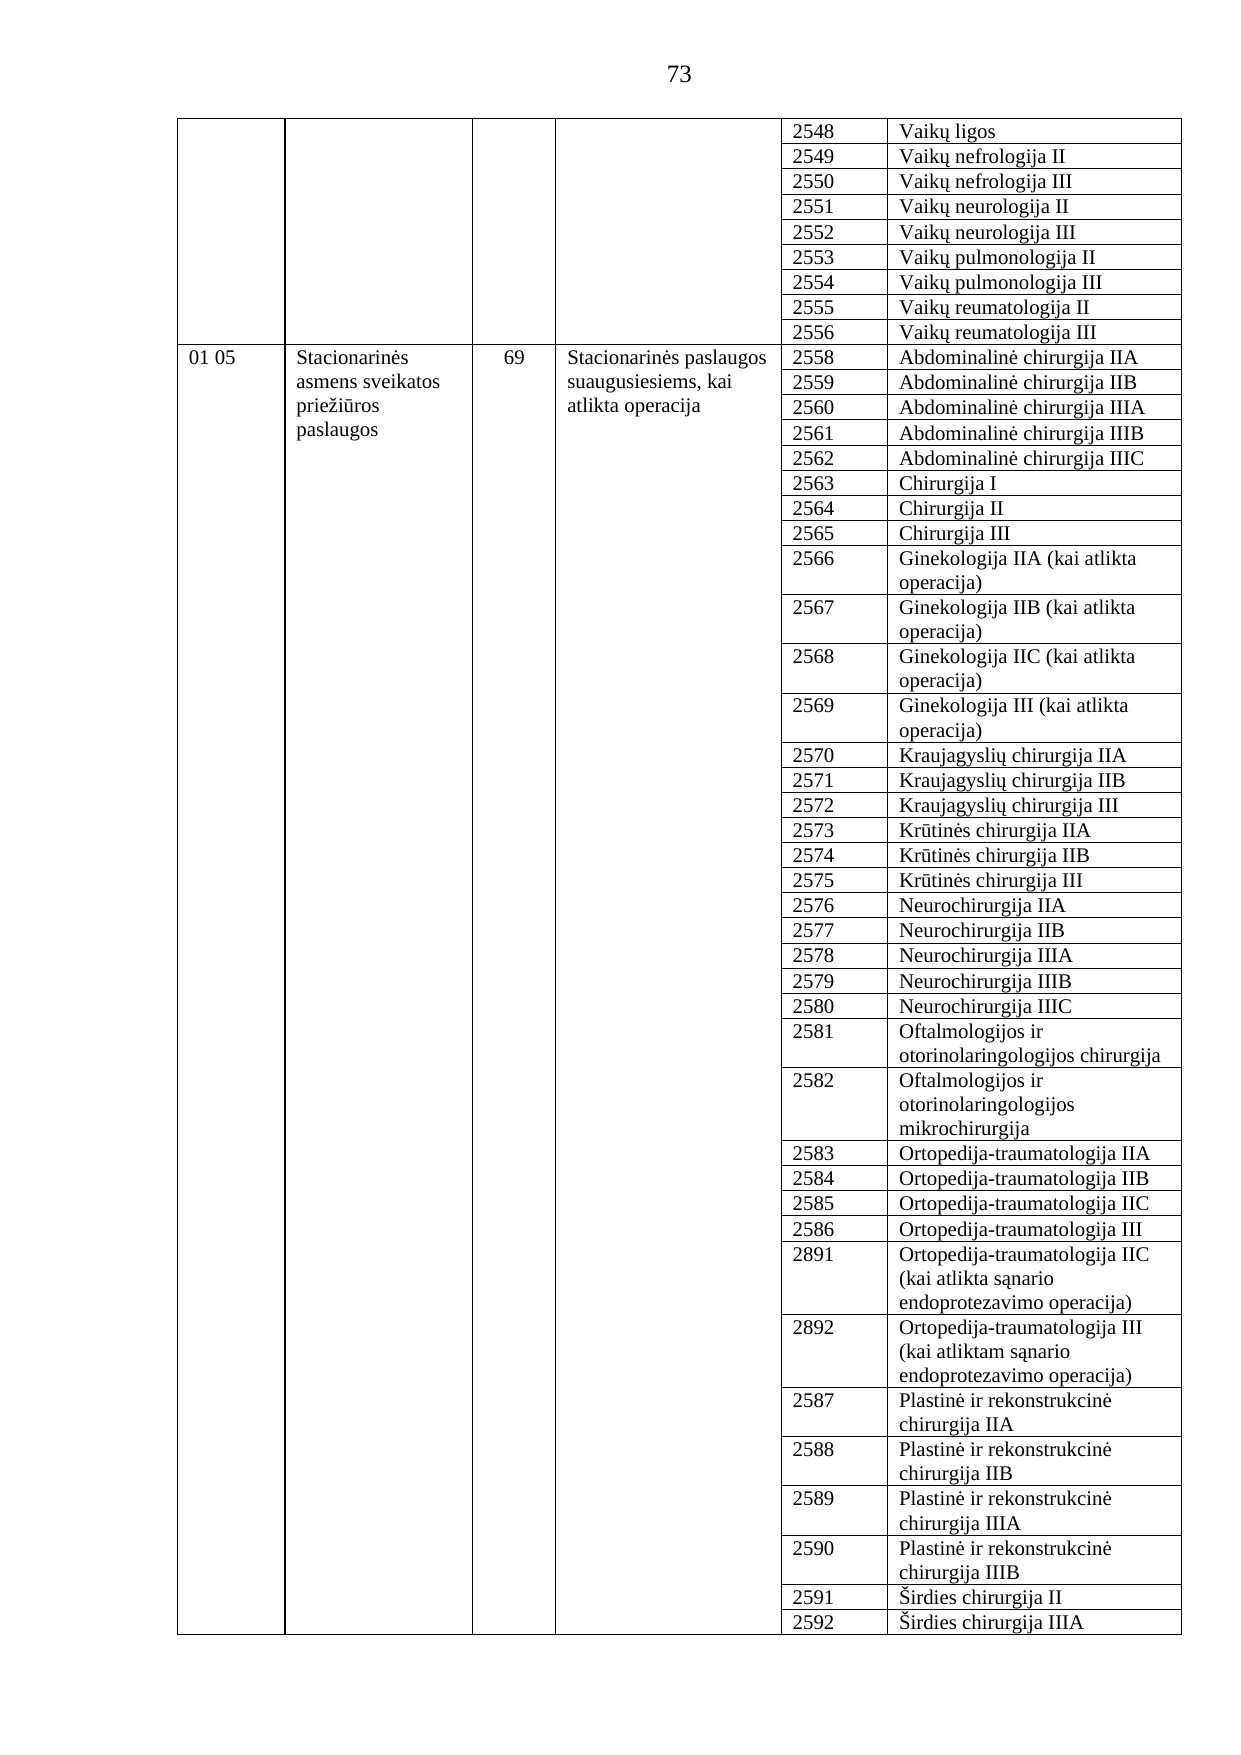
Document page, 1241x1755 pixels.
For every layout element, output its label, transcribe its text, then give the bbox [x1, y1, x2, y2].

table_cell 2575 [782, 868, 887, 892]
table_cell Oftalmologijos ir otorinolaringologijos chirurgija [888, 1019, 1181, 1067]
table_cell 2581 [782, 1019, 887, 1067]
table_cell Ginekologija IIB (kai atlikta operacija) [888, 595, 1181, 643]
table_cell 2548 [782, 119, 887, 143]
table_cell Plastinė ir rekonstrukcinė chirurgija IIIA [888, 1486, 1181, 1534]
table_cell Vaikų pulmonologija III [888, 270, 1181, 294]
table_cell 2584 [782, 1166, 887, 1190]
table_cell 2583 [782, 1141, 887, 1165]
table_cell 2566 [782, 546, 887, 594]
table_cell 2563 [782, 471, 887, 495]
table_cell 2567 [782, 595, 887, 643]
table_cell 2552 [782, 220, 887, 244]
table_cell 2556 [782, 320, 887, 344]
table_cell [556, 119, 781, 344]
table_cell 2578 [782, 944, 887, 967]
table_cell [286, 119, 472, 344]
table_cell Vaikų nefrologija II [888, 144, 1181, 168]
table_cell 2555 [782, 295, 887, 319]
table_cell 2580 [782, 994, 887, 1018]
table_cell Ginekologija IIC (kai atlikta operacija) [888, 644, 1181, 692]
table_cell Ginekologija III (kai atlikta operacija) [888, 694, 1181, 742]
table_cell Vaikų reumatologija III [888, 320, 1181, 344]
table_cell 01 05 [178, 345, 284, 1634]
table_cell Vaikų reumatologija II [888, 295, 1181, 319]
table_cell [473, 119, 555, 344]
table_cell Chirurgija III [888, 521, 1181, 545]
table_cell 2891 [782, 1242, 887, 1314]
table_cell Krūtinės chirurgija IIB [888, 843, 1181, 867]
table_cell Neurochirurgija IIB [888, 918, 1181, 942]
table_cell Plastinė ir rekonstrukcinė chirurgija IIB [888, 1437, 1181, 1485]
table_cell Širdies chirurgija II [888, 1585, 1181, 1609]
table_cell 2558 [782, 345, 887, 369]
table_cell 2560 [782, 395, 887, 419]
table_cell 69 [473, 345, 555, 1634]
table_cell 2579 [782, 969, 887, 993]
table_cell Kraujagyslių chirurgija IIA [888, 743, 1181, 767]
table_cell 2892 [782, 1315, 887, 1387]
table_cell Abdominalinė chirurgija IIB [888, 370, 1181, 394]
table_cell 2549 [782, 144, 887, 168]
table_cell 2559 [782, 370, 887, 394]
table_cell Vaikų pulmonologija II [888, 245, 1181, 269]
table_cell Neurochirurgija IIIB [888, 969, 1181, 993]
table_cell Stacionarinės paslaugos suaugusiesiems, kai atlikta operacija [556, 345, 781, 1634]
table_cell 2550 [782, 169, 887, 193]
table_cell Oftalmologijos ir otorinolaringologijos mikrochirurgija [888, 1068, 1181, 1140]
table_cell 2588 [782, 1437, 887, 1485]
table_cell 2591 [782, 1585, 887, 1609]
table_cell 2592 [782, 1610, 887, 1634]
table_cell Ortopedija-traumatologija IIA [888, 1141, 1181, 1165]
table_cell Neurochirurgija IIIC [888, 994, 1181, 1018]
table_cell 2561 [782, 420, 887, 444]
table_cell 2569 [782, 694, 887, 742]
table_cell [178, 119, 284, 344]
table_cell 2554 [782, 270, 887, 294]
table_cell 2585 [782, 1191, 887, 1215]
table_cell 2562 [782, 446, 887, 469]
table_cell Širdies chirurgija IIIA [888, 1610, 1181, 1634]
table_cell 2590 [782, 1536, 887, 1584]
table_cell 2589 [782, 1486, 887, 1534]
table_cell Krūtinės chirurgija III [888, 868, 1181, 892]
table_cell Plastinė ir rekonstrukcinė chirurgija IIA [888, 1388, 1181, 1436]
table_cell Kraujagyslių chirurgija IIB [888, 768, 1181, 792]
table_cell 2572 [782, 793, 887, 817]
table_cell 2571 [782, 768, 887, 792]
table_cell 2564 [782, 496, 887, 520]
table_cell Ortopedija-traumatologija III [888, 1216, 1181, 1241]
table_cell 2573 [782, 818, 887, 842]
table_cell Ortopedija-traumatologija IIB [888, 1166, 1181, 1190]
table_cell Vaikų nefrologija III [888, 169, 1181, 193]
table_cell Neurochirurgija IIIA [888, 944, 1181, 967]
table_cell Vaikų ligos [888, 119, 1181, 143]
table_cell Neurochirurgija IIA [888, 893, 1181, 917]
table_cell Ortopedija-traumatologija IIC (kai atlikta sąnario endoprotezavimo operacija) [888, 1242, 1181, 1314]
table_cell Ortopedija-traumatologija IIC [888, 1191, 1181, 1215]
table_cell Ortopedija-traumatologija III (kai atliktam sąnario endoprotezavimo operacija) [888, 1315, 1181, 1387]
table_cell Ginekologija IIA (kai atlikta operacija) [888, 546, 1181, 594]
table_cell 2576 [782, 893, 887, 917]
table_cell Abdominalinė chirurgija IIIC [888, 446, 1181, 469]
table_cell 2582 [782, 1068, 887, 1140]
table_cell Krūtinės chirurgija IIA [888, 818, 1181, 842]
table_cell 2586 [782, 1216, 887, 1241]
table_cell 2577 [782, 918, 887, 942]
table_cell Vaikų neurologija III [888, 220, 1181, 244]
table_cell 2587 [782, 1388, 887, 1436]
table_cell Chirurgija II [888, 496, 1181, 520]
table_cell 2568 [782, 644, 887, 692]
table_cell Abdominalinė chirurgija IIIB [888, 420, 1181, 444]
table_cell 2565 [782, 521, 887, 545]
table_cell Vaikų neurologija II [888, 195, 1181, 218]
table_cell 2553 [782, 245, 887, 269]
table_cell Abdominalinė chirurgija IIIA [888, 395, 1181, 419]
table_cell 2574 [782, 843, 887, 867]
table_cell Stacionarinės asmens sveikatos priežiūros paslaugos [286, 345, 472, 1634]
table_cell Kraujagyslių chirurgija III [888, 793, 1181, 817]
table_cell 2570 [782, 743, 887, 767]
table_cell Abdominalinė chirurgija IIA [888, 345, 1181, 369]
table_cell Plastinė ir rekonstrukcinė chirurgija IIIB [888, 1536, 1181, 1584]
table_cell Chirurgija I [888, 471, 1181, 495]
table_cell 2551 [782, 195, 887, 218]
